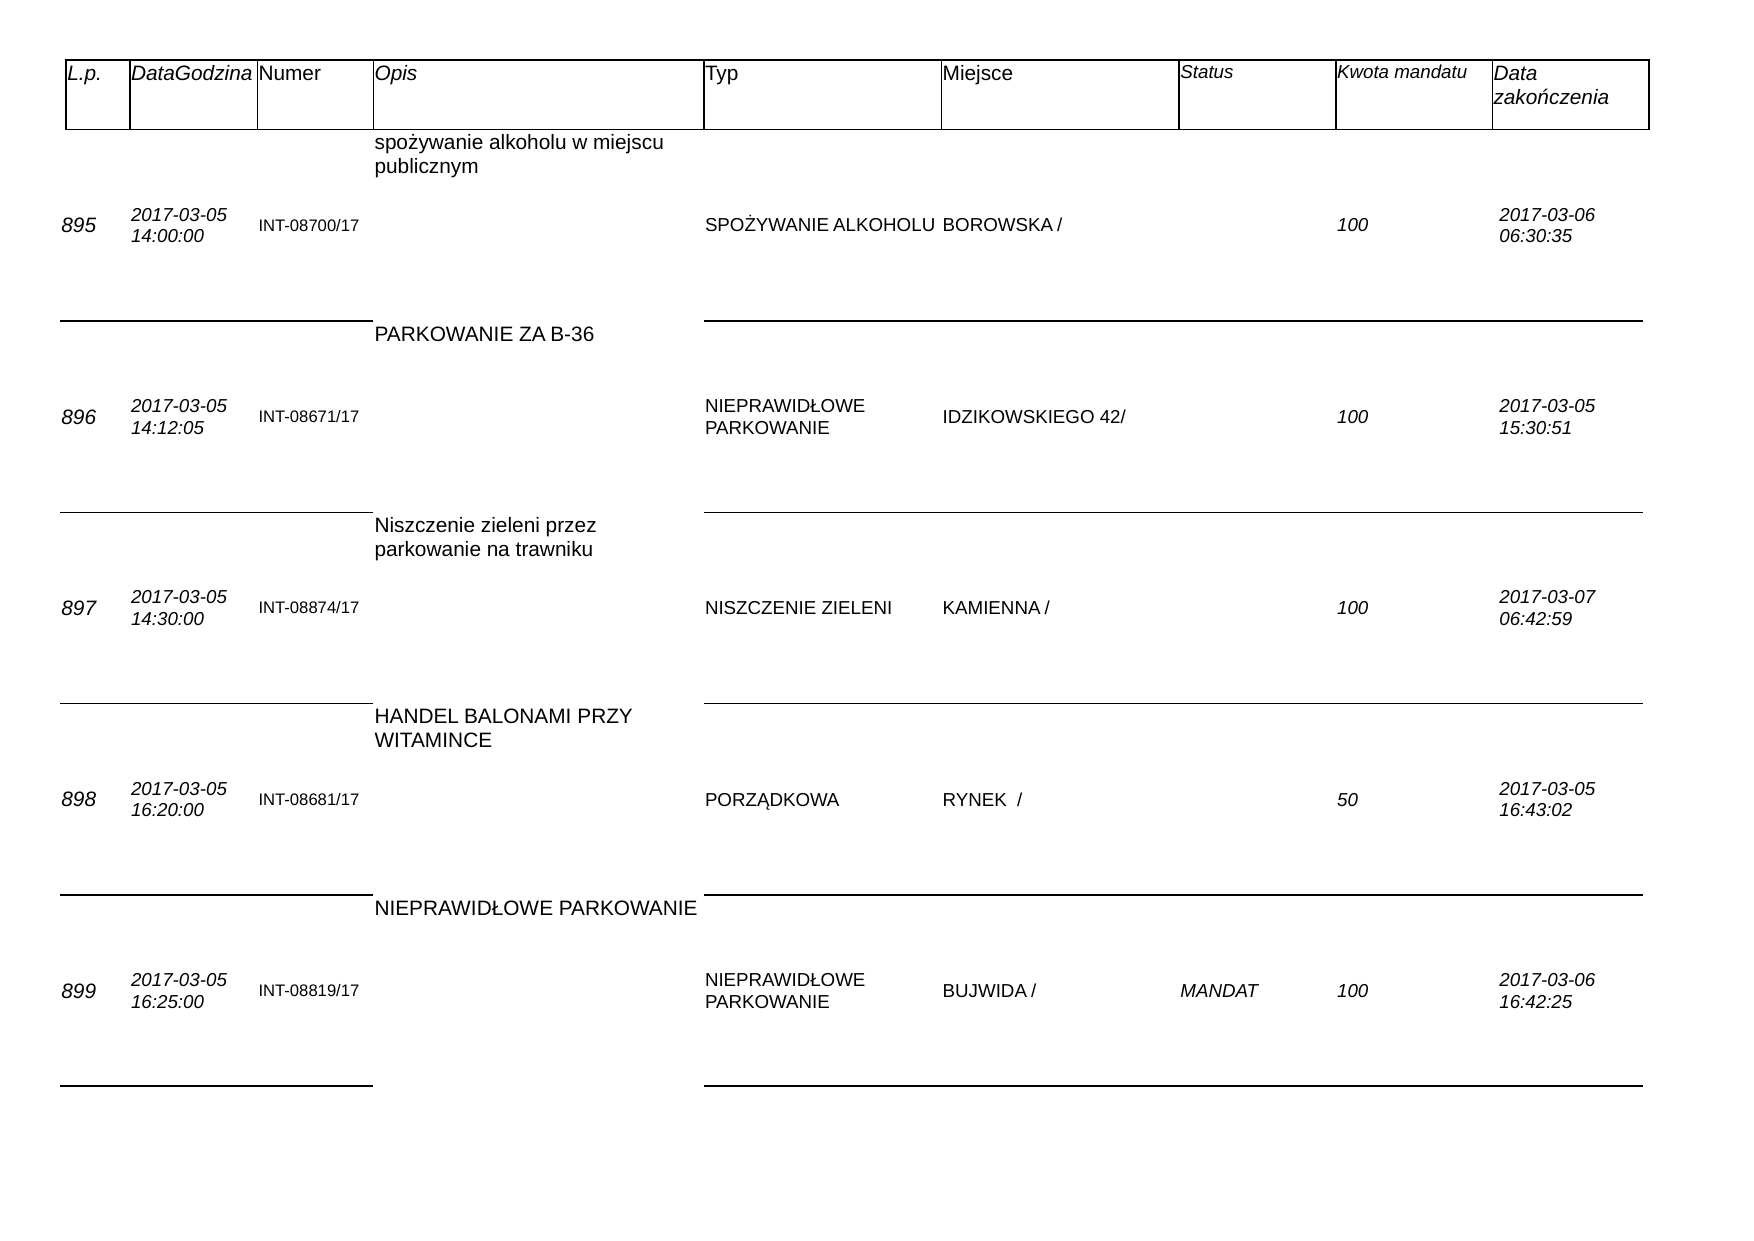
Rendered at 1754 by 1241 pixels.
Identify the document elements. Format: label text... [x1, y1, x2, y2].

table_cell 2017-03-06 06:30:35 [1498, 130, 1643, 320]
table_cell INT-08819/17 [257, 896, 373, 1085]
table_cell Niszczenie zieleni przez parkowanie na trawniku [373, 511, 704, 703]
table_cell KAMIENNA / [941, 513, 1179, 703]
table_cell IDZIKOWSKIEGO 42/ [941, 322, 1179, 511]
table_cell [1179, 513, 1336, 703]
table_cell NIEPRAWIDŁOWE PARKOWANIE [373, 894, 704, 1085]
table_header Status [1180, 61, 1335, 129]
table_cell PORZĄDKOWA [704, 704, 941, 894]
table_header Typ [705, 61, 941, 129]
table_cell MANDAT [1179, 896, 1336, 1085]
table_cell HANDEL BALONAMI PRZY WITAMINCE [373, 703, 704, 894]
table_header Data zakończenia [1493, 61, 1648, 129]
table_cell 898 [60, 704, 130, 894]
table_cell 899 [60, 896, 130, 1085]
table_cell 2017-03-05 16:43:02 [1498, 704, 1643, 894]
table_header L.p. [67, 61, 129, 129]
table_cell RYNEK / [941, 704, 1179, 894]
table_header Opis [374, 61, 703, 129]
table_cell 2017-03-07 06:42:59 [1498, 513, 1643, 703]
table_cell 100 [1336, 130, 1498, 320]
table_cell SPOŻYWANIE ALKOHOLU [704, 130, 941, 320]
table_cell NIEPRAWIDŁOWE PARKOWANIE [704, 896, 941, 1085]
table_cell 2017-03-05 14:12:05 [130, 322, 257, 511]
table_cell [1643, 894, 1649, 1085]
table_cell 2017-03-05 16:25:00 [130, 896, 257, 1085]
table_cell NISZCZENIE ZIELENI [704, 513, 941, 703]
table_cell 896 [60, 322, 130, 511]
table_header Miejsce [942, 61, 1178, 129]
table_cell NIEPRAWIDŁOWE PARKOWANIE [704, 322, 941, 511]
table_header Kwota mandatu [1337, 61, 1492, 129]
table_cell [1643, 130, 1649, 320]
table_cell [1643, 511, 1649, 703]
table_cell 100 [1336, 322, 1498, 511]
table_cell 2017-03-05 15:30:51 [1498, 322, 1643, 511]
table_header Numer [258, 61, 373, 129]
table_cell 100 [1336, 513, 1498, 703]
table_cell 2017-03-06 16:42:25 [1498, 896, 1643, 1085]
table_header [60, 59, 65, 129]
table_cell PARKOWANIE ZA B-36 [373, 320, 704, 511]
table_cell [1643, 320, 1649, 511]
table_cell INT-08671/17 [257, 322, 373, 511]
table_cell [1179, 130, 1336, 320]
table_cell 2017-03-05 14:00:00 [130, 130, 257, 320]
table_cell [1179, 322, 1336, 511]
table_cell 100 [1336, 896, 1498, 1085]
table_cell BUJWIDA / [941, 896, 1179, 1085]
table_cell 2017-03-05 16:20:00 [130, 704, 257, 894]
table_cell 897 [60, 513, 130, 703]
table_cell INT-08681/17 [257, 704, 373, 894]
table_cell spożywanie alkoholu w miejscu publicznym [373, 130, 704, 320]
table_cell [1643, 703, 1649, 894]
table_header DataGodzina [131, 61, 257, 129]
table_cell 50 [1336, 704, 1498, 894]
table_cell 895 [60, 129, 130, 320]
table_cell BOROWSKA / [941, 130, 1179, 320]
table_cell INT-08700/17 [257, 130, 373, 320]
table_cell [1179, 704, 1336, 894]
table_cell 2017-03-05 14:30:00 [130, 513, 257, 703]
table_cell INT-08874/17 [257, 513, 373, 703]
